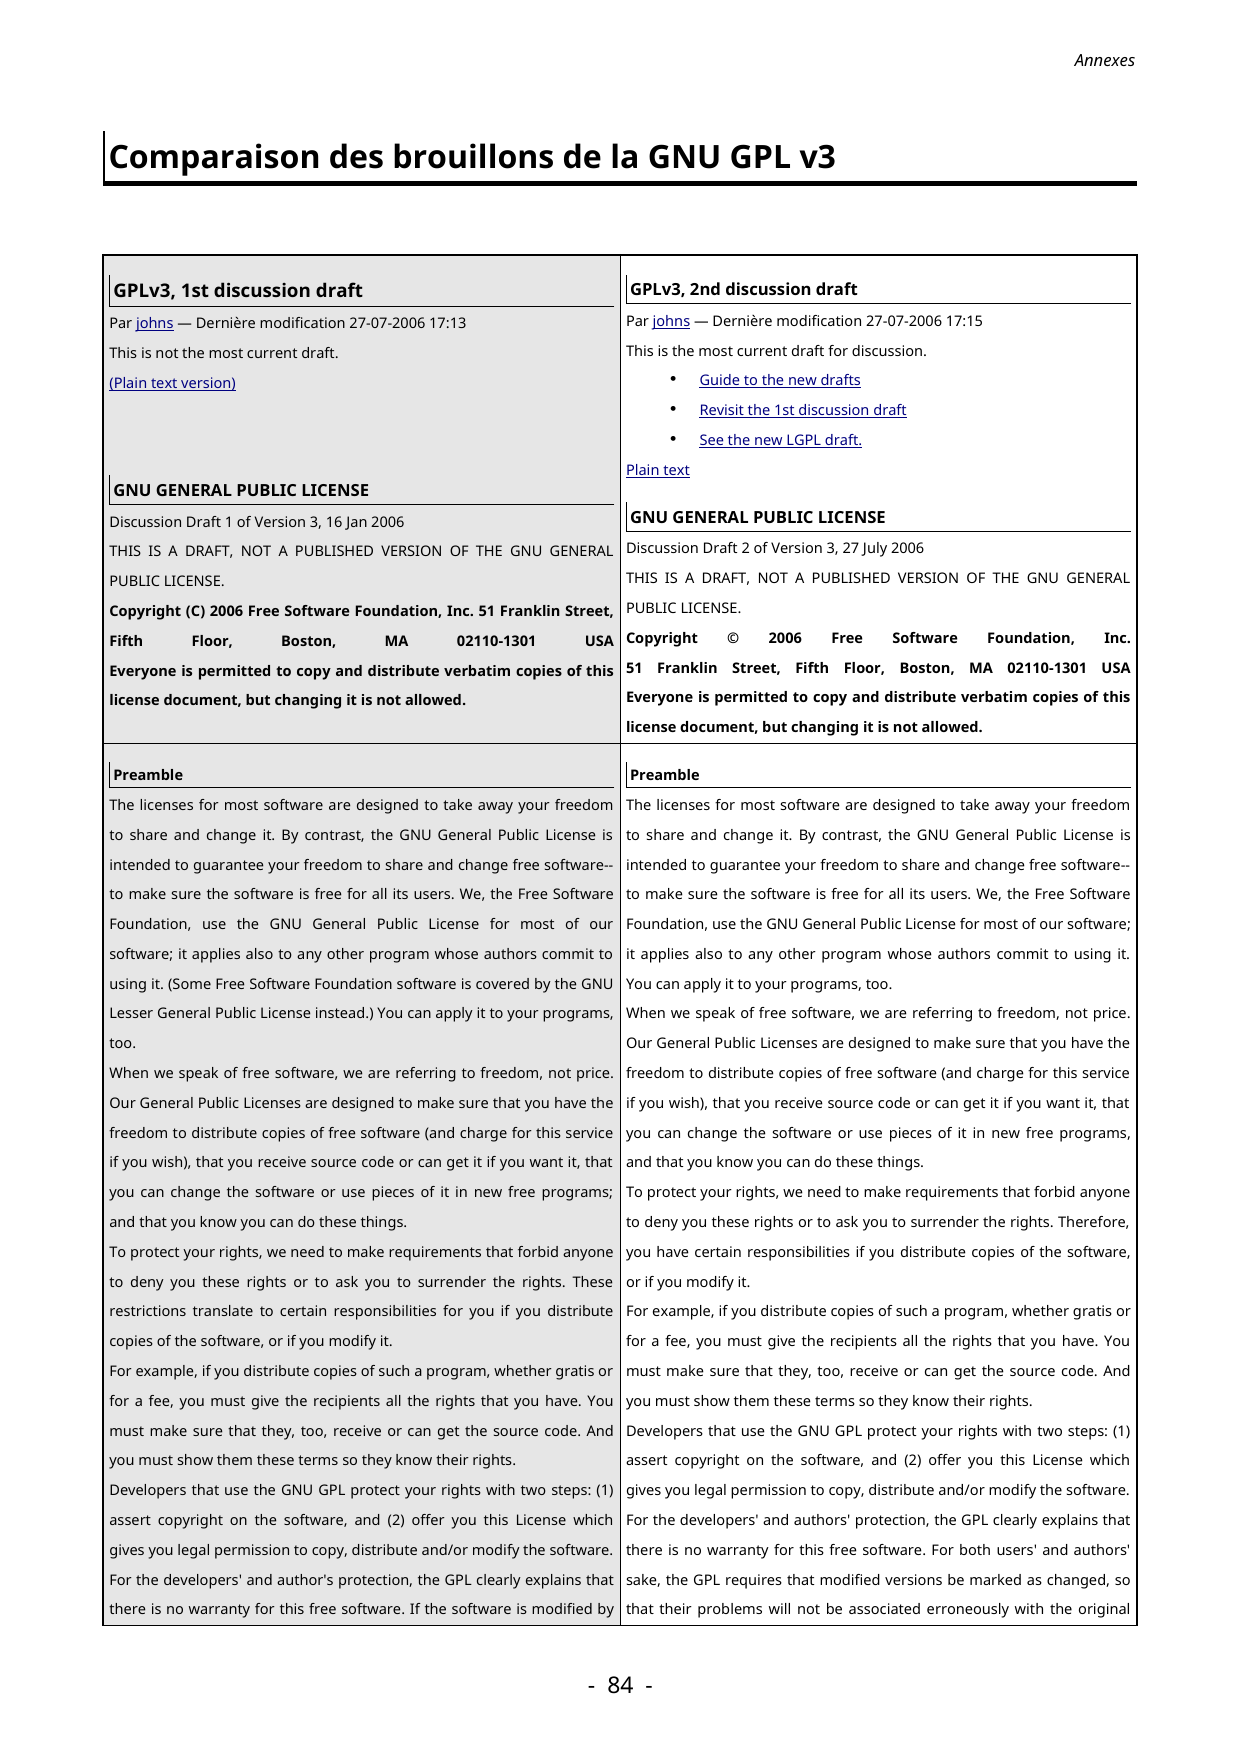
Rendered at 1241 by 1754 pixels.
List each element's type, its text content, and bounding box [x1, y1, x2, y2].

table_cell Preamble The licenses for most software are designed to take away your freedom to share and change it. By contrast, the GNU General Public License is intended to guarantee your freedom to share and change free software--to make sure the software is free for all its users. We, the Free Software Foundation, use the GNU General Public License for most of our software; it applies also to any other program whose authors commit to using it. You can apply it to your programs, too. When we speak of free software, we are referring to freedom, not price. Our General Public Licenses are designed to make sure that you have the freedom to distribute copies of free software (and charge for this service if you wish), that you receive source code or can get it if you want it, that you can change the software or use pieces of it in new free programs, and that you know you can do these things. To protect your rights, we need to make requirements that forbid anyone to deny you these rights or to ask you to surrender the rights. Therefore, you have certain responsibilities if you distribute copies of the software, or if you modify it. For example, if you distribute copies of such a program, whether gratis or for a fee, you must give the recipients all the rights that you have. You must make sure that they, too, receive or can get the source code. And you must show them these terms so they know their rights. Developers that use the GNU GPL protect your rights with two steps: (1) assert copyright on the software, and (2) offer you this License which gives you legal permission to copy, distribute and/or modify the software. For the developers' and authors' protection, the GPL clearly explains that there is no warranty for this free software. For both users' and authors' sake, the GPL requires that modified versions be marked as changed, so that their problems will not be associated erroneously with the original [621, 744, 1136, 1625]
table_header GPLv3, 1st discussion draft Par johns — Dernière modification 27-07-2006 17:13 This is not the most current draft. (Plain text version) GNU GENERAL PUBLIC LICENSE Discussion Draft 1 of Version 3, 16 Jan 2006 THIS IS A DRAFT, NOT A PUBLISHED VERSION OF THE GNU GENERAL PUBLIC LICENSE. Copyright (C) 2006 Free Software Foundation, Inc. 51 Franklin Street, Fifth Floor, Boston, MA 02110-1301 USA Everyone is permitted to copy and distribute verbatim copies of this license document, but changing it is not allowed. [104, 256, 620, 743]
table_header GPLv3, 2nd discussion draft Par johns — Dernière modification 27-07-2006 17:15 This is the most current draft for discussion. Guide to the new drafts Revisit the 1st discussion draft See the new LGPL draft. Plain text GNU GENERAL PUBLIC LICENSE Discussion Draft 2 of Version 3, 27 July 2006 THIS IS A DRAFT, NOT A PUBLISHED VERSION OF THE GNU GENERAL PUBLIC LICENSE. Copyright © 2006 Free Software Foundation, Inc. 51 Franklin Street, Fifth Floor, Boston, MA 02110-1301 USA Everyone is permitted to copy and distribute verbatim copies of this license document, but changing it is not allowed. [621, 256, 1136, 743]
table_cell Preamble The licenses for most software are designed to take away your freedom to share and change it. By contrast, the GNU General Public License is intended to guarantee your freedom to share and change free software--to make sure the software is free for all its users. We, the Free Software Foundation, use the GNU General Public License for most of our software; it applies also to any other program whose authors commit to using it. (Some Free Software Foundation software is covered by the GNU Lesser General Public License instead.) You can apply it to your programs, too. When we speak of free software, we are referring to freedom, not price. Our General Public Licenses are designed to make sure that you have the freedom to distribute copies of free software (and charge for this service if you wish), that you receive source code or can get it if you want it, that you can change the software or use pieces of it in new free programs; and that you know you can do these things. To protect your rights, we need to make requirements that forbid anyone to deny you these rights or to ask you to surrender the rights. These restrictions translate to certain responsibilities for you if you distribute copies of the software, or if you modify it. For example, if you distribute copies of such a program, whether gratis or for a fee, you must give the recipients all the rights that you have. You must make sure that they, too, receive or can get the source code. And you must show them these terms so they know their rights. Developers that use the GNU GPL protect your rights with two steps: (1) assert copyright on the software, and (2) offer you this License which gives you legal permission to copy, distribute and/or modify the software. For the developers' and author's protection, the GPL clearly explains that there is no warranty for this free software. If the software is modified by [104, 744, 620, 1625]
subtitle Comparaison des brouillons de la GNU GPL v3 [105, 131, 1137, 181]
